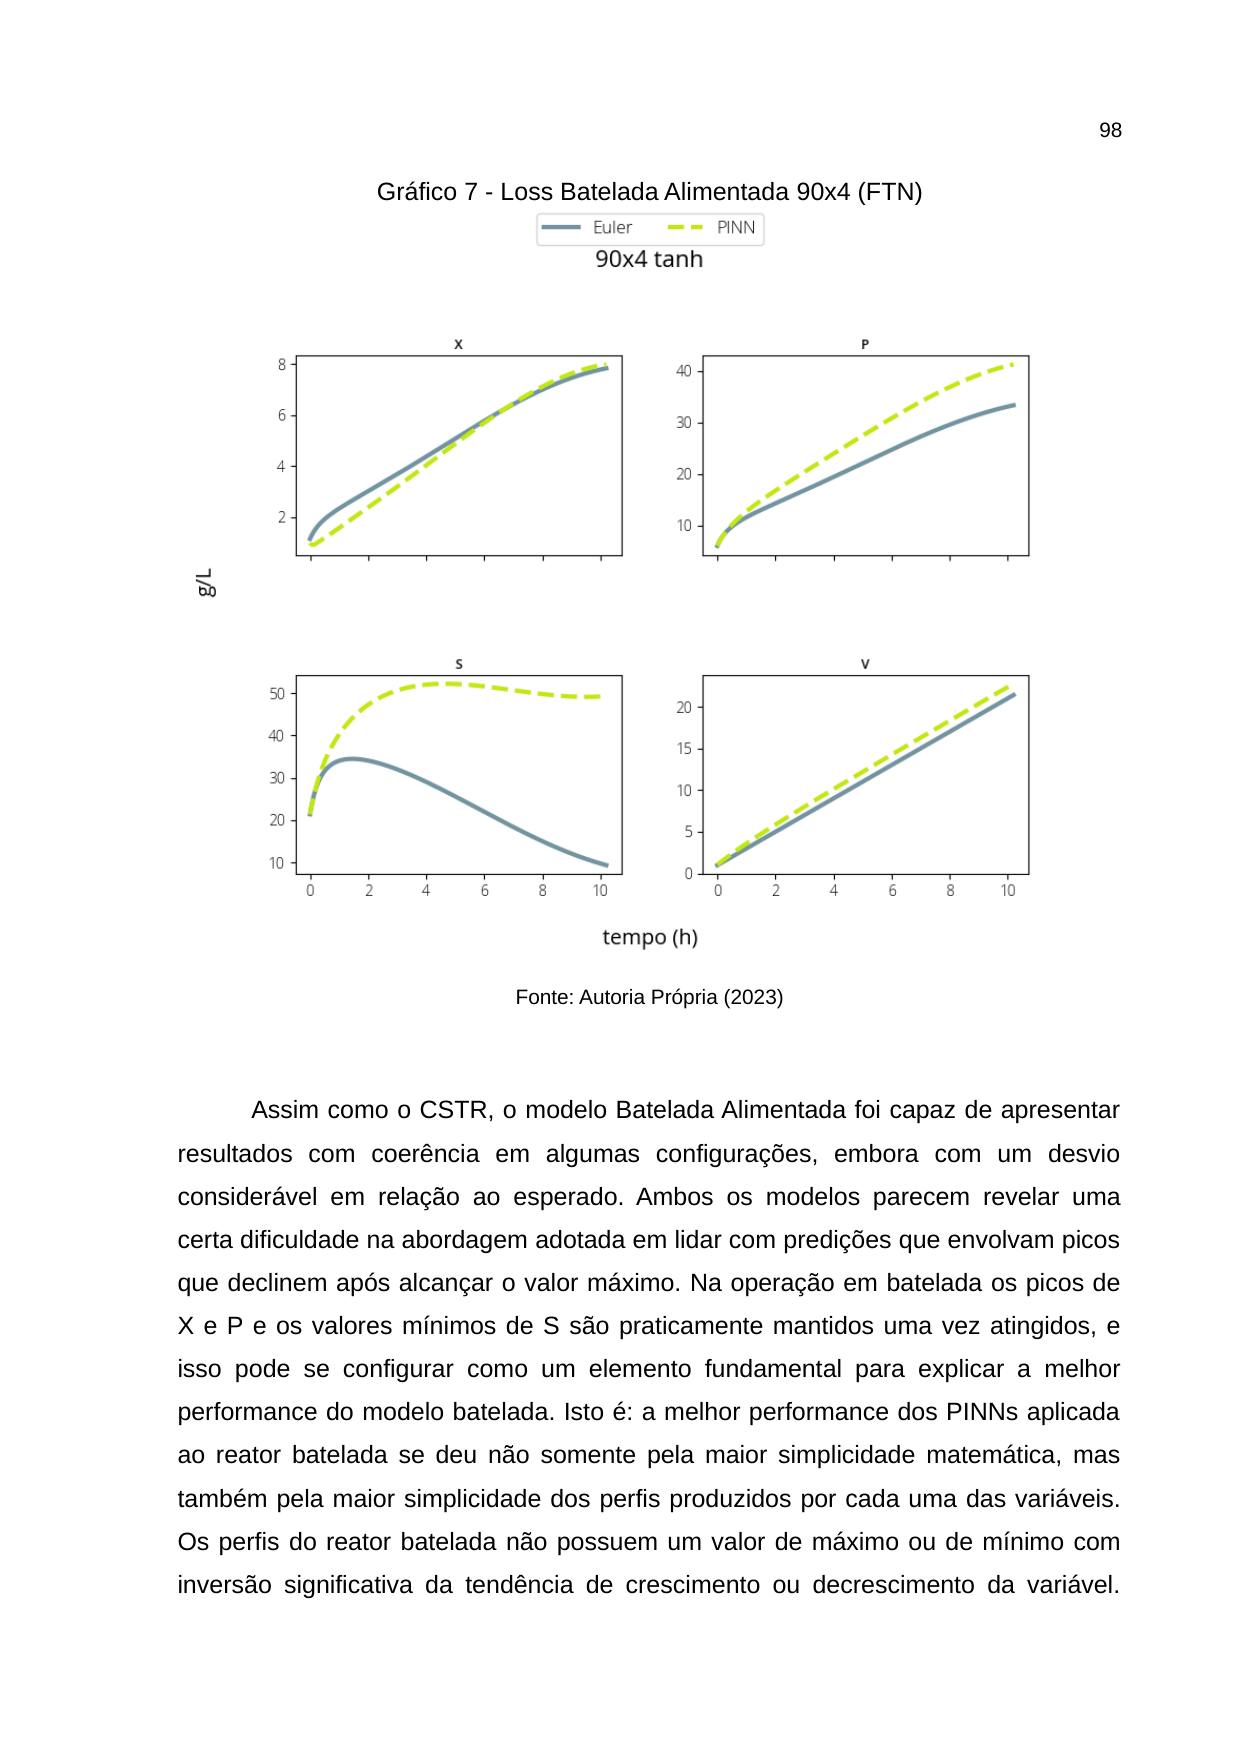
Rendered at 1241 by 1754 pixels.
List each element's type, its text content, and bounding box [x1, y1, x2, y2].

text Gráfico 7 - Loss Batelada Alimentada 90x4 (FTN) [177, 177, 1122, 205]
picture [177, 205, 1123, 957]
text Fonte: Autoria Própria (2023) [177, 985, 1122, 1009]
text Assim como o CSTR, o modelo Batelada Alimentada foi capaz de apresentar resultados com coerência em algumas configurações, embora com um desvio considerável em relação ao esperado. Ambos os modelos parecem revelar uma certa dificuldade na abordagem adotada em lidar com predições que envolvam picos que declinem após alcançar o valor máximo. Na operação em batelada os picos de X e P e os valores mínimos de S são praticamente mantidos uma vez atingidos, e isso pode se configurar como um elemento fundamental para explicar a melhor performance do modelo batelada. Isto é: a melhor performance dos PINNs aplicada ao reator batelada se deu não somente pela maior simplicidade matemática, mas também pela maior simplicidade dos perfis produzidos por cada uma das variáveis. Os perfis do reator batelada não possuem um valor de máximo ou de mínimo com inversão significativa da tendência de crescimento ou decrescimento da variável. [177, 1095, 1122, 1598]
